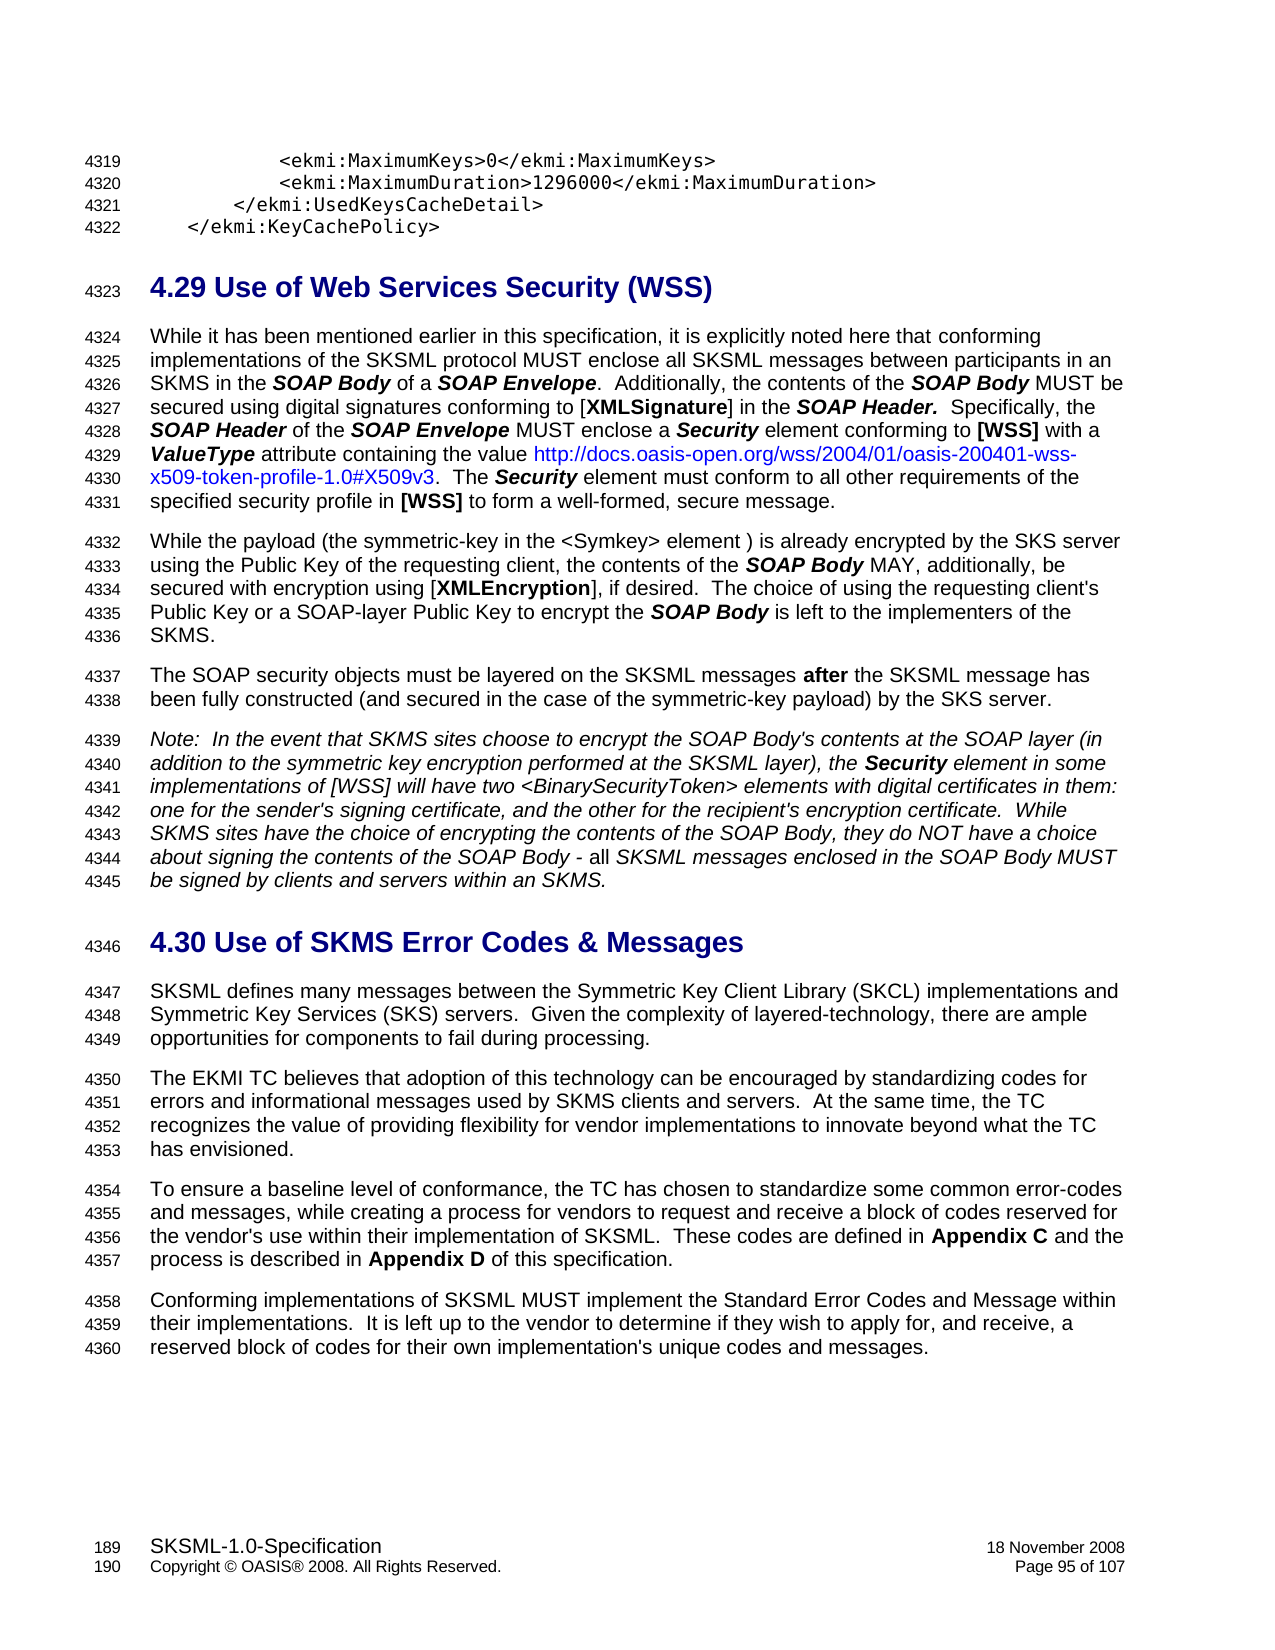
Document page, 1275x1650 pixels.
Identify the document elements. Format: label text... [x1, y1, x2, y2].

text SKSML defines many messages between the Symmetric Key Client Library (SKCL) implementations and Symmetric Key Services (SKS) servers. Given the complexity of layered-technology, there are ample opportunities for components to fail during processing. [150, 979, 1125, 1050]
text <ekmi:MaximumKeys>0</ekmi:MaximumKeys> <ekmi:MaximumDuration>1296000</ekmi:MaximumDuration> </ekmi:UsedKeysCacheDetail> </ekmi:KeyCachePolicy> [187, 150, 1125, 238]
subtitle Use of SKMS Error Codes & Messages [150, 926, 1125, 958]
text While the payload (the symmetric-key in the <Symkey> element ) is already encrypted by the SKS server using the Public Key of the requesting client, the contents of the SOAP Body MAY, additionally, be secured with encryption using [XMLEncryption], if desired. The choice of using the requesting client's Public Key or a SOAP-layer Public Key to encrypt the SOAP Body is left to the implementers of the SKMS. [150, 529, 1125, 647]
text While it has been mentioned earlier in this specification, it is explicitly noted here that conforming implementations of the SKSML protocol MUST enclose all SKSML messages between participants in an SKMS in the SOAP Body of a SOAP Envelope. Additionally, the contents of the SOAP Body MUST be secured using digital signatures conforming to [XMLSignature] in the SOAP Header. Specifically, the SOAP Header of the SOAP Envelope MUST enclose a Security element conforming to [WSS] with a ValueType attribute containing the value http://docs.oasis-open.org/wss/2004/01/oasis-200401-wss-x509-token-profile-1.0#X509v3. The Security element must conform to all other requirements of the specified security profile in [WSS] to form a well-formed, secure message. [150, 324, 1125, 513]
subtitle Use of Web Services Security (WSS) [150, 271, 1125, 304]
text Conforming implementations of SKSML MUST implement the Standard Error Codes and Message within their implementations. It is left up to the vendor to determine if they wish to apply for, and receive, a reserved block of codes for their own implementation's unique codes and messages. [150, 1288, 1125, 1359]
text The EKMI TC believes that adoption of this technology can be encouraged by standardizing codes for errors and informational messages used by SKMS clients and servers. At the same time, the TC recognizes the value of providing flexibility for vendor implementations to innovate beyond what the TC has envisioned. [150, 1066, 1125, 1161]
text To ensure a baseline level of conformance, the TC has chosen to standardize some common error-codes and messages, while creating a process for vendors to request and receive a block of codes reserved for the vendor's use within their implementation of SKSML. These codes are defined in Appendix C and the process is described in Appendix D of this specification. [150, 1177, 1125, 1271]
text Note: In the event that SKMS sites choose to encrypt the SOAP Body's contents at the SOAP layer (in addition to the symmetric key encryption performed at the SKSML layer), the Security element in some implementations of [WSS] will have two <BinarySecurityToken> elements with digital certificates in them: one for the sender's signing certificate, and the other for the recipient's encryption certificate. While SKMS sites have the choice of encrypting the contents of the SOAP Body, they do NOT have a choice about signing the contents of the SOAP Body - all SKSML messages enclosed in the SOAP Body MUST be signed by clients and servers within an SKMS. [150, 728, 1125, 892]
text The SOAP security objects must be layered on the SKSML messages after the SKSML message has been fully constructed (and secured in the case of the symmetric-key payload) by the SKS server. [150, 664, 1125, 711]
